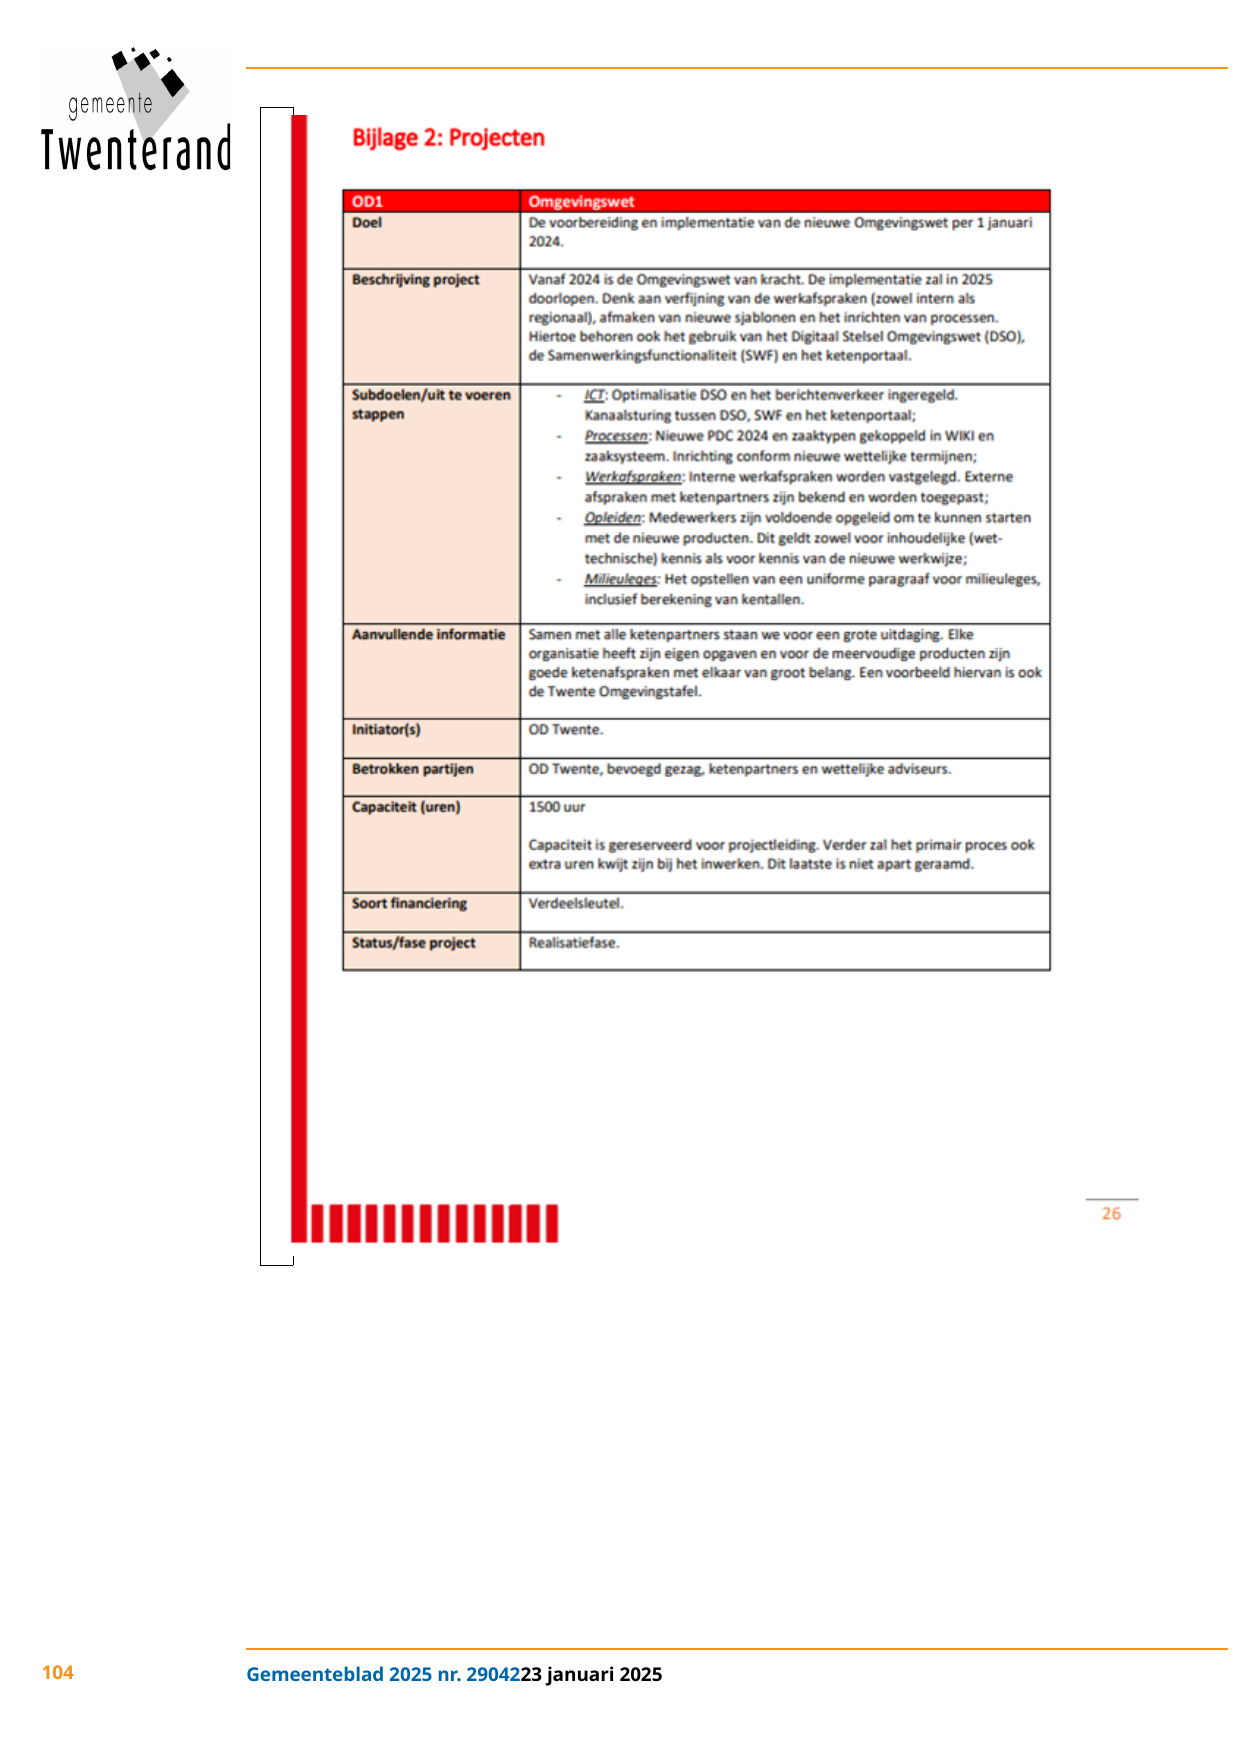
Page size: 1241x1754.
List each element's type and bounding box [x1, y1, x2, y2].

picture [41, 47, 231, 172]
picture [268, 115, 1155, 1256]
